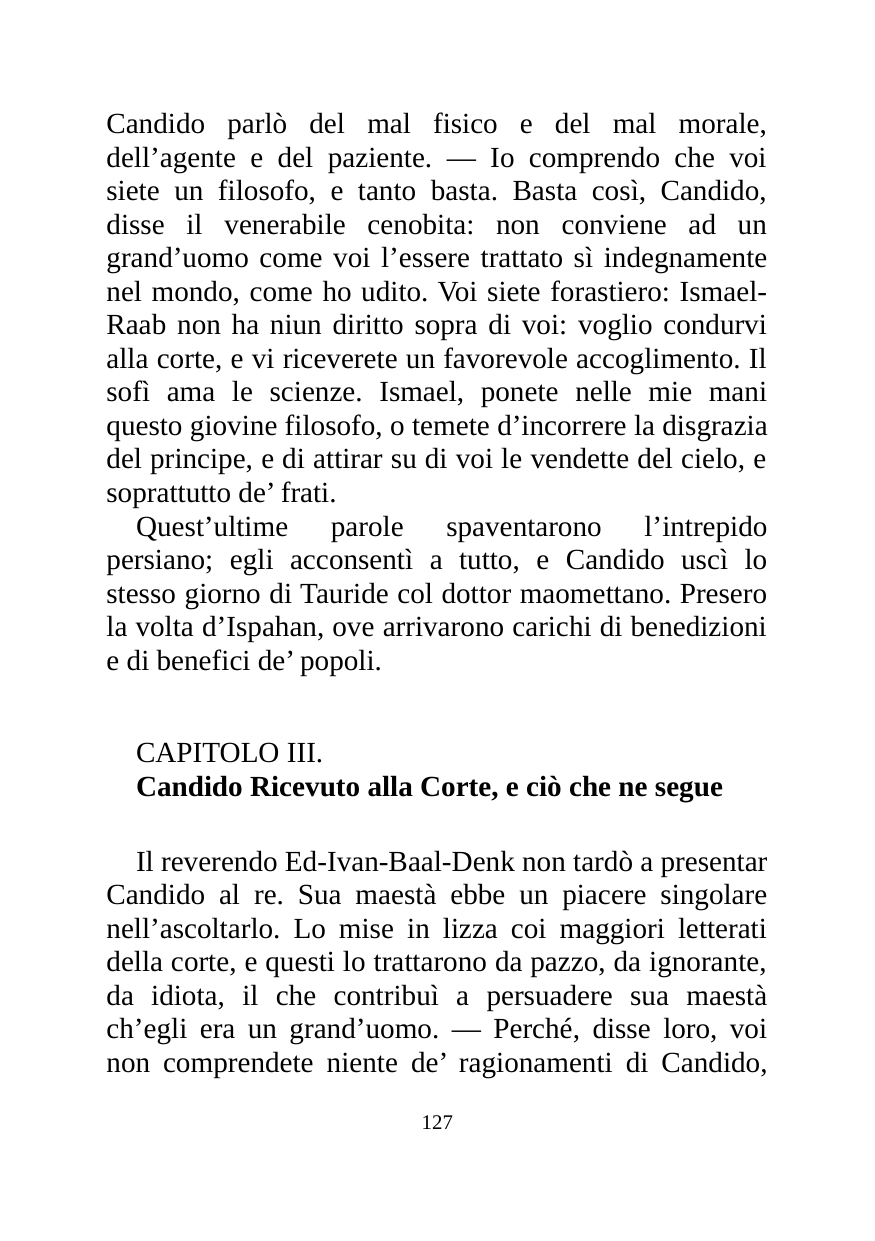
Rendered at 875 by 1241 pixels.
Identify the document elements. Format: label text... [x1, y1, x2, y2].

text Il reverendo Ed-Ivan-Baal-Denk non tardò a presentar Candido al re. Sua maestà ebbe un piacere singolare nell’ascoltarlo. Lo mise in lizza coi maggiori letterati della corte, e questi lo trattarono da pazzo, da ignorante, da idiota, il che contribuì a persuadere sua maestà ch’egli era un grand’uomo. — Perché, disse loro, voi non comprendete niente de’ ragionamenti di Candido, [106, 844, 768, 1079]
text Quest’ultime parole spaventarono l’intrepido persiano; egli acconsentì a tutto, e Candido uscì lo stesso giorno di Tauride col dottor maomettano. Presero la volta d’Ispahan, ove arrivarono carichi di benedizioni e di benefici de’ popoli. [106, 509, 768, 676]
text Candido parlò del mal fisico e del mal morale, dell’agente e del paziente. — Io comprendo che voi siete un filosofo, e tanto basta. Basta così, Candido, disse il venerabile cenobita: non conviene ad un grand’uomo come voi l’essere trattato sì indegnamente nel mondo, come ho udito. Voi siete forastiero: Ismael-Raab non ha niun diritto sopra di voi: voglio condurvi alla corte, e vi riceverete un favorevole accoglimento. Il sofì ama le scienze. Ismael, ponete nelle mie mani questo giovine filosofo, o temete d’incorrere la disgrazia del principe, e di attirar su di voi le vendette del cielo, e soprattutto de’ frati. [106, 106, 768, 509]
subtitle CAPITOLO III. Candido Ricevuto alla Corte, e ciò che ne segue [136, 736, 768, 803]
